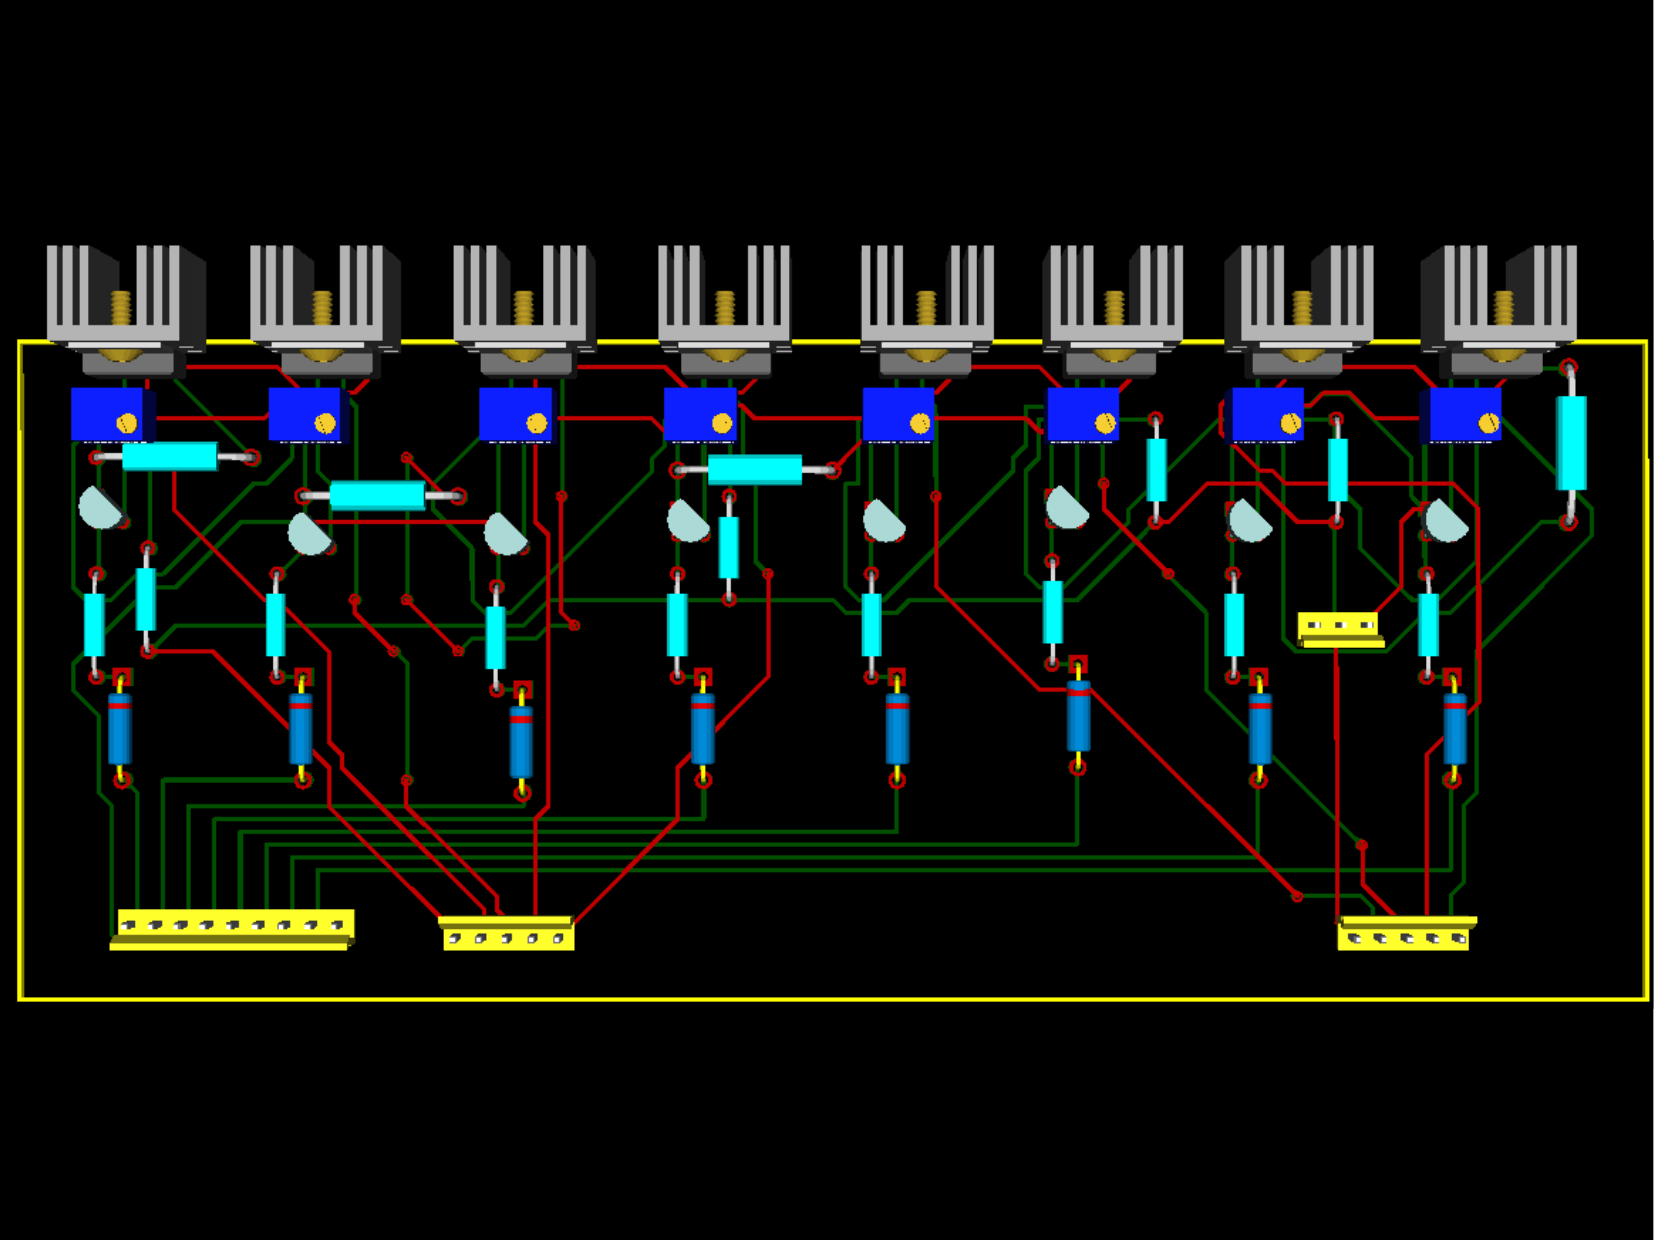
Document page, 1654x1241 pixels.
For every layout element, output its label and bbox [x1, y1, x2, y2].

picture [6, 240, 1654, 1009]
